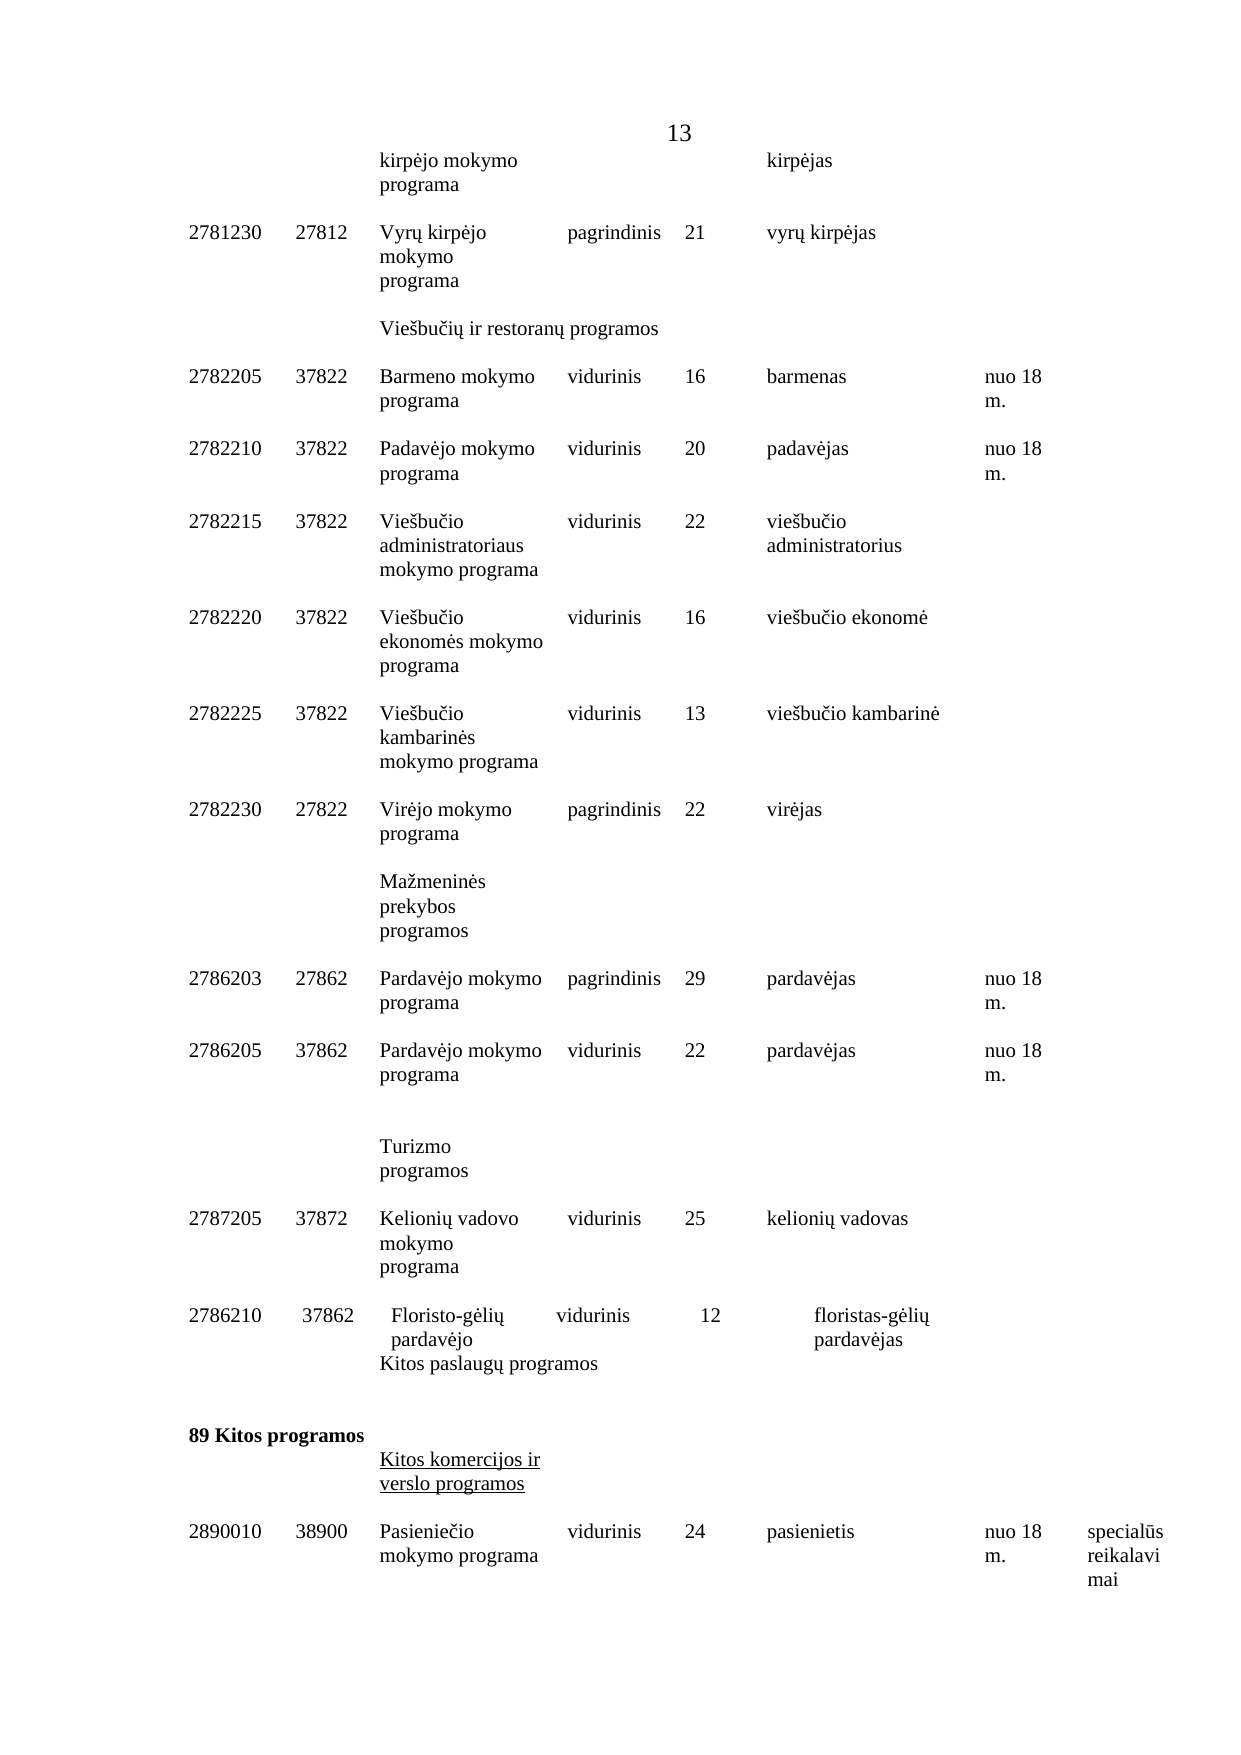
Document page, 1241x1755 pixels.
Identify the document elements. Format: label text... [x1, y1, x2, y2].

table_cell [973, 605, 1076, 629]
table_cell kelionių vadovas [755, 1206, 973, 1254]
table_cell [973, 1206, 1076, 1254]
table_cell [673, 1255, 755, 1278]
table_cell [1185, 436, 1204, 484]
table_cell [1076, 1255, 1176, 1278]
table_cell [177, 942, 284, 966]
table_cell [1185, 1086, 1204, 1110]
table_cell [1185, 1375, 1204, 1399]
table_cell [556, 870, 673, 942]
table_cell [177, 485, 284, 508]
table_cell [755, 340, 973, 364]
table_cell [755, 942, 973, 966]
table_cell [973, 412, 1076, 436]
table_cell [177, 1495, 284, 1519]
table_cell [673, 581, 755, 605]
table_cell [673, 1182, 755, 1206]
table_cell [177, 148, 284, 172]
table_cell [1176, 1399, 1185, 1423]
table_cell [1185, 412, 1204, 436]
table_cell 12 [689, 1303, 803, 1351]
table_cell [1176, 725, 1185, 773]
table_cell [368, 581, 556, 605]
table_cell [673, 148, 755, 172]
table_cell [1176, 677, 1185, 701]
table_cell Pasieniečio mokymo programa [368, 1519, 556, 1591]
table_cell [284, 1375, 368, 1399]
table_cell specialūs reikalavimai [1076, 1519, 1176, 1591]
table_cell vidurinis [556, 364, 673, 412]
table_cell [755, 581, 973, 605]
table_cell nuo 18 m. [973, 364, 1076, 412]
table_cell [1185, 1519, 1204, 1591]
table_cell [973, 797, 1076, 845]
table_cell [755, 196, 973, 220]
table_cell [1185, 485, 1204, 508]
table_cell [177, 1399, 284, 1423]
table_cell [1076, 1375, 1176, 1399]
table_cell 27822 [284, 797, 368, 845]
table_cell [177, 870, 284, 942]
table_cell [284, 581, 368, 605]
table_cell [368, 845, 556, 869]
table_cell [177, 412, 284, 436]
table_cell [973, 942, 1076, 966]
table_cell [1176, 1206, 1185, 1254]
table_cell [755, 1279, 973, 1303]
table_cell [755, 677, 973, 701]
table_cell [1185, 268, 1204, 292]
table_cell [1185, 797, 1204, 845]
table_cell vidurinis [556, 701, 673, 725]
table_cell pardavėjas [755, 1038, 973, 1086]
table_cell [284, 1182, 368, 1206]
table_cell [673, 412, 755, 436]
table_cell [1185, 1255, 1204, 1278]
table_cell [368, 1086, 556, 1110]
table_cell [1076, 1110, 1176, 1134]
table_cell [556, 268, 673, 292]
table_cell [1176, 845, 1185, 869]
table_cell vyrų kirpėjas [755, 220, 973, 268]
table_cell 2787205 [177, 1206, 284, 1254]
table_cell [556, 412, 673, 436]
table_cell [284, 316, 368, 340]
table_cell [673, 268, 755, 292]
table_cell [177, 1134, 284, 1182]
table_cell [284, 1279, 368, 1303]
table_cell [177, 773, 284, 797]
table_cell [755, 268, 973, 292]
table_cell nuo 18 m. [973, 1038, 1076, 1086]
table_cell [755, 1399, 973, 1423]
table_cell [755, 1495, 973, 1519]
table_cell [755, 1255, 973, 1278]
table_cell [1176, 942, 1185, 966]
table_cell [284, 172, 368, 196]
table_cell Turizmo programos [368, 1134, 556, 1182]
table_cell [1185, 1038, 1204, 1086]
table_cell [284, 412, 368, 436]
table_cell [1076, 581, 1176, 605]
table_cell [1176, 870, 1185, 942]
table_cell [1185, 1399, 1204, 1423]
table_cell [1185, 1279, 1204, 1303]
table_cell [556, 1182, 673, 1206]
table_cell [1076, 1038, 1176, 1086]
table_cell [755, 725, 973, 773]
table_cell 25 [673, 1206, 755, 1254]
table_cell [177, 1110, 284, 1134]
table_cell [1185, 1134, 1204, 1182]
table_cell [556, 1279, 673, 1303]
table_cell [973, 629, 1076, 677]
table_cell 37822 [284, 605, 368, 629]
table_cell [673, 870, 755, 942]
table_cell [177, 196, 284, 220]
table_cell Pardavėjo mokymo programa [368, 966, 556, 1014]
table_cell [1076, 412, 1176, 436]
table_cell [284, 1399, 368, 1423]
table_cell [1185, 1110, 1204, 1134]
table_cell [1076, 268, 1176, 292]
table_cell [1185, 148, 1204, 172]
table_cell [1185, 845, 1204, 869]
table_cell [673, 1014, 755, 1038]
table_cell [973, 1495, 1076, 1519]
table_cell vidurinis [545, 1303, 689, 1351]
table_cell [755, 292, 973, 316]
table_cell [1185, 605, 1204, 629]
table_cell vidurinis [556, 605, 673, 629]
table_cell [1076, 870, 1176, 942]
table_cell 2890010 [177, 1519, 284, 1591]
table_cell [673, 942, 755, 966]
table_cell [673, 773, 755, 797]
table_cell [973, 1399, 1076, 1423]
table_cell 16 [673, 605, 755, 629]
table_cell [556, 677, 673, 701]
table_cell [1185, 966, 1204, 1014]
table_cell [673, 1423, 755, 1447]
table_cell [1185, 364, 1204, 412]
table_cell 37822 [284, 701, 368, 725]
table_cell 22 [673, 797, 755, 845]
table_cell [1185, 340, 1204, 364]
table_cell [556, 292, 673, 316]
table_cell [1076, 942, 1176, 966]
table_cell [1176, 509, 1185, 557]
table_cell [755, 1086, 973, 1110]
table_cell 27862 [284, 966, 368, 1014]
table_cell [177, 725, 284, 773]
table_cell [1076, 1086, 1176, 1110]
table_cell 20 [673, 436, 755, 484]
table_cell [1176, 797, 1185, 845]
table_cell pagrindinis [556, 966, 673, 1014]
table_cell [368, 1014, 556, 1038]
table_cell [1176, 1255, 1185, 1278]
table_cell [1076, 966, 1176, 1014]
table_cell [973, 581, 1076, 605]
table_cell [1076, 436, 1176, 484]
table_cell Floristo-gėlių pardavėjo [380, 1303, 545, 1351]
table_cell [1176, 1351, 1185, 1375]
table_cell [973, 220, 1076, 268]
table_cell [1076, 196, 1176, 220]
table_cell floristas-gėlių pardavėjas [803, 1303, 966, 1351]
table_cell [1095, 1303, 1204, 1351]
table_cell Kitos komercijos ir verslo programos [368, 1447, 556, 1495]
table_cell [755, 172, 973, 196]
table_cell [973, 845, 1076, 869]
table_cell [284, 845, 368, 869]
table_cell Viešbučių ir restoranų programos [368, 316, 973, 340]
table_cell [177, 172, 284, 196]
table_cell [1176, 1038, 1185, 1086]
table_cell [1185, 220, 1204, 268]
table_cell [177, 268, 284, 292]
table_cell [973, 701, 1076, 725]
table_cell [973, 1110, 1076, 1134]
table_cell pagrindinis [556, 220, 673, 268]
table_cell 2786203 [177, 966, 284, 1014]
table_cell [1176, 172, 1185, 196]
table_cell [755, 1134, 973, 1182]
table_cell [1185, 1182, 1204, 1206]
table_cell [1076, 1423, 1176, 1447]
table_cell [1076, 509, 1176, 557]
table_cell [284, 340, 368, 364]
table_cell [556, 340, 673, 364]
table_cell 2782225 [177, 701, 284, 725]
table_cell [673, 1279, 755, 1303]
table_cell Kelionių vadovo mokymo [368, 1206, 556, 1254]
table_cell [1176, 1375, 1185, 1399]
table_cell 27812 [284, 220, 368, 268]
table_cell 2782230 [177, 797, 284, 845]
table_cell padavėjas [755, 436, 973, 484]
table_cell [284, 292, 368, 316]
table_cell barmenas [755, 364, 973, 412]
table_cell [1176, 1086, 1185, 1110]
table_cell Virėjo mokymo programa [368, 797, 556, 845]
table_cell [1185, 942, 1204, 966]
table_cell [673, 629, 755, 677]
table_cell 29 [673, 966, 755, 1014]
table_cell [1185, 1351, 1204, 1375]
table_cell [556, 1399, 673, 1423]
table_cell [973, 1182, 1076, 1206]
table_cell [368, 1182, 556, 1206]
table_cell [1076, 1447, 1176, 1495]
table_cell [368, 773, 556, 797]
table_cell vidurinis [556, 436, 673, 484]
table_cell [284, 557, 368, 581]
table_cell [284, 1110, 368, 1134]
table_cell [755, 1182, 973, 1206]
table_cell viešbučio administratorius [755, 509, 973, 557]
table_cell [1185, 172, 1204, 196]
table_cell [973, 1351, 1076, 1375]
table_cell [1176, 220, 1185, 268]
table_cell 37822 [284, 509, 368, 557]
table_cell Kitos paslaugų programos [368, 1351, 973, 1375]
table_cell 38900 [284, 1519, 368, 1591]
table_cell Viešbučio kambarinės mokymo programa [368, 701, 556, 773]
table_cell [973, 1279, 1076, 1303]
table_cell [1176, 1519, 1185, 1591]
table_cell nuo 18 m. [973, 966, 1076, 1014]
table_cell nuo 18 m. [973, 436, 1076, 484]
table_cell [673, 1086, 755, 1110]
table_cell [673, 340, 755, 364]
table_cell 37822 [284, 364, 368, 412]
table_cell [673, 1375, 755, 1399]
table_cell 2782210 [177, 436, 284, 484]
table_cell [368, 942, 556, 966]
table_cell [284, 196, 368, 220]
table_cell [1176, 629, 1185, 677]
table_cell 37862 [291, 1303, 379, 1351]
table_cell 2781230 [177, 220, 284, 268]
table_cell [368, 1110, 556, 1134]
table_cell [755, 1447, 973, 1495]
table_cell pardavėjas [755, 966, 973, 1014]
table_cell [1076, 1495, 1176, 1519]
table_cell [973, 340, 1076, 364]
table_cell [177, 1351, 284, 1375]
table_cell [1176, 1014, 1185, 1038]
table_cell [556, 1255, 673, 1278]
table_cell [1076, 1014, 1176, 1038]
table_cell [1076, 292, 1176, 316]
table_cell 2786210 [177, 1303, 291, 1351]
table_cell [673, 725, 755, 773]
table_cell [755, 870, 973, 942]
table_cell [368, 485, 556, 508]
table_cell Padavėjo mokymo programa [368, 436, 556, 484]
table_cell [973, 557, 1076, 581]
table_cell [1185, 725, 1204, 773]
table_cell [673, 1399, 755, 1423]
table_cell [368, 340, 556, 364]
table_cell [973, 1014, 1076, 1038]
table_cell [284, 1447, 368, 1495]
table_cell [177, 1255, 284, 1278]
table_cell nuo 18 m. [973, 1519, 1076, 1591]
table_cell [973, 1255, 1076, 1278]
table_cell [284, 629, 368, 677]
table_cell [1185, 701, 1204, 725]
table_cell [556, 1447, 673, 1495]
table_cell [177, 340, 284, 364]
table_cell [556, 1110, 673, 1134]
table_cell 89 Kitos programos [177, 1423, 556, 1447]
table_cell [177, 1086, 284, 1110]
table_cell [1076, 1182, 1176, 1206]
table_cell [1176, 966, 1185, 1014]
table_cell [284, 725, 368, 773]
table_cell [1076, 557, 1176, 581]
table_cell [368, 196, 556, 220]
table_cell [1176, 412, 1185, 436]
table_cell [755, 557, 973, 581]
table_cell [1185, 316, 1204, 340]
table_cell [177, 1182, 284, 1206]
table_cell kirpėjas [755, 148, 973, 172]
table_cell [755, 1014, 973, 1038]
table_cell 2782215 [177, 509, 284, 557]
table_cell [673, 1495, 755, 1519]
table_cell 24 [673, 1519, 755, 1591]
table_cell [1185, 1447, 1204, 1495]
table_cell [1076, 629, 1176, 677]
table_cell [973, 773, 1076, 797]
table_cell [673, 172, 755, 196]
table_cell viešbučio ekonomė [755, 605, 973, 629]
table_cell [556, 773, 673, 797]
table_cell [177, 292, 284, 316]
table_cell [973, 1423, 1076, 1447]
table_cell [1185, 1495, 1204, 1519]
table_cell [973, 196, 1076, 220]
table_cell [177, 316, 284, 340]
table_cell [1176, 436, 1185, 484]
table_cell [177, 557, 284, 581]
table_cell viešbučio kambarinė [755, 701, 973, 725]
table_cell [1176, 1110, 1185, 1134]
table_cell [284, 1351, 368, 1375]
table_cell [1176, 1134, 1185, 1182]
table_cell [673, 1447, 755, 1495]
table_cell [1076, 1351, 1176, 1375]
table_cell [1185, 629, 1204, 677]
table_cell [556, 1014, 673, 1038]
table_cell [755, 845, 973, 869]
table_cell [284, 485, 368, 508]
table_cell [673, 292, 755, 316]
table_cell [755, 1423, 973, 1447]
table_cell [1076, 797, 1176, 845]
table_cell [284, 1495, 368, 1519]
table_cell [755, 412, 973, 436]
table_cell [1176, 701, 1185, 725]
table_cell [284, 1134, 368, 1182]
table_cell [284, 1014, 368, 1038]
table_cell [284, 677, 368, 701]
table_cell [1176, 773, 1185, 797]
table_cell [556, 557, 673, 581]
table_cell programa [368, 268, 556, 292]
table_cell [368, 1495, 556, 1519]
table_cell [973, 1447, 1076, 1495]
table_cell Viešbučio ekonomės mokymo programa [368, 605, 556, 677]
table_cell [1185, 773, 1204, 797]
table_cell [973, 292, 1076, 316]
table_cell 22 [673, 1038, 755, 1086]
table_cell 37872 [284, 1206, 368, 1254]
table_cell [755, 773, 973, 797]
table_cell [1076, 1399, 1176, 1423]
table_cell [1185, 1014, 1204, 1038]
table_cell [755, 485, 973, 508]
table_cell [368, 1279, 556, 1303]
table_cell 21 [673, 220, 755, 268]
table_cell [177, 1447, 284, 1495]
table_cell pagrindinis [556, 797, 673, 845]
table_cell [1176, 1182, 1185, 1206]
table_cell [1076, 172, 1176, 196]
table_cell [1176, 340, 1185, 364]
table_cell [973, 509, 1076, 557]
table_cell [556, 1375, 673, 1399]
table_cell [973, 1086, 1076, 1110]
table_cell [673, 196, 755, 220]
table_cell [556, 725, 673, 773]
table_cell [973, 1134, 1076, 1182]
table_cell [1185, 292, 1204, 316]
table_cell 2782205 [177, 364, 284, 412]
table_cell [973, 172, 1076, 196]
table_cell [1176, 1495, 1185, 1519]
table_cell [966, 1303, 1095, 1351]
table_cell [1176, 1279, 1185, 1303]
table_cell [1176, 557, 1185, 581]
table_cell [673, 1134, 755, 1182]
table_cell [177, 845, 284, 869]
table_cell Viešbučio administratoriaus [368, 509, 556, 557]
table_cell [973, 1375, 1076, 1399]
table_cell [368, 412, 556, 436]
table_cell [1176, 196, 1185, 220]
table_cell [1076, 605, 1176, 629]
table_cell mokymo programa [368, 557, 556, 581]
table_cell [673, 557, 755, 581]
table_cell [973, 870, 1076, 942]
table_cell [556, 942, 673, 966]
table_cell vidurinis [556, 1519, 673, 1591]
table_cell [1185, 1423, 1204, 1447]
table_cell vidurinis [556, 1038, 673, 1086]
table_cell [556, 629, 673, 677]
table_cell [177, 1014, 284, 1038]
table_cell [556, 1134, 673, 1182]
table_cell pasienietis [755, 1519, 973, 1591]
table_cell 13 [673, 701, 755, 725]
table_cell Mažmeninės prekybos programos [368, 870, 556, 942]
table_cell [177, 629, 284, 677]
table_cell [973, 148, 1076, 172]
table_cell [1185, 557, 1204, 581]
table_cell [284, 268, 368, 292]
table_cell [556, 196, 673, 220]
table_cell Pardavėjo mokymo programa [368, 1038, 556, 1086]
table_cell [973, 268, 1076, 292]
table_cell [1076, 773, 1176, 797]
table_cell [755, 629, 973, 677]
table_cell [368, 1375, 556, 1399]
table_cell [1176, 316, 1185, 340]
table_cell [1076, 677, 1176, 701]
table_cell programa [368, 1255, 556, 1278]
table_cell vidurinis [556, 1206, 673, 1254]
table_cell 2786205 [177, 1038, 284, 1086]
table_cell [973, 677, 1076, 701]
table_cell [1076, 845, 1176, 869]
table_cell [673, 677, 755, 701]
table_cell [556, 845, 673, 869]
table_cell [556, 1423, 673, 1447]
table_cell [973, 485, 1076, 508]
table_cell [755, 1375, 973, 1399]
table_cell [284, 148, 368, 172]
table_cell [177, 1279, 284, 1303]
table_cell [1076, 220, 1176, 268]
table_cell [1076, 1134, 1176, 1182]
table_cell Barmeno mokymo programa [368, 364, 556, 412]
table_cell [1185, 509, 1204, 557]
table_cell [1076, 485, 1176, 508]
table_cell 2782220 [177, 605, 284, 629]
table_cell [284, 773, 368, 797]
table_cell [1076, 701, 1176, 725]
table_cell virėjas [755, 797, 973, 845]
table_cell kirpėjo mokymo programa [368, 148, 556, 196]
table_cell [755, 1110, 973, 1134]
table_cell [177, 1375, 284, 1399]
table_cell [673, 1110, 755, 1134]
table_cell [1076, 340, 1176, 364]
table_cell 37862 [284, 1038, 368, 1086]
table_cell [556, 148, 673, 172]
table_cell 16 [673, 364, 755, 412]
table_cell [368, 677, 556, 701]
table_cell [1076, 316, 1176, 340]
table_cell [1185, 677, 1204, 701]
table_cell [1176, 1423, 1185, 1447]
table_cell [1176, 364, 1185, 412]
table_cell [177, 677, 284, 701]
table_cell [556, 581, 673, 605]
table_cell [1176, 148, 1185, 172]
table_cell [1185, 870, 1204, 942]
table_cell [1176, 268, 1185, 292]
table_cell [1185, 581, 1204, 605]
table_cell [1185, 1206, 1204, 1254]
table_cell [284, 870, 368, 942]
table_cell [1176, 1447, 1185, 1495]
table_cell vidurinis [556, 509, 673, 557]
table_cell [1176, 292, 1185, 316]
table_cell [556, 172, 673, 196]
table_cell [556, 1495, 673, 1519]
table_cell [284, 1086, 368, 1110]
table_cell [973, 725, 1076, 773]
table_cell [556, 1086, 673, 1110]
table_cell [556, 485, 673, 508]
table_cell [284, 1255, 368, 1278]
table_cell 22 [673, 509, 755, 557]
table_cell [1076, 1206, 1176, 1254]
table_cell [1076, 725, 1176, 773]
table_cell [284, 942, 368, 966]
table_cell 37822 [284, 436, 368, 484]
table_cell [973, 316, 1076, 340]
table_cell [673, 485, 755, 508]
table_cell [1176, 605, 1185, 629]
table_cell [1076, 364, 1176, 412]
table_cell [1176, 581, 1185, 605]
table_cell Vyrų kirpėjo mokymo [368, 220, 556, 268]
table_cell [368, 1399, 556, 1423]
table_cell [368, 292, 556, 316]
table_cell [1076, 1279, 1176, 1303]
table_cell [1176, 485, 1185, 508]
table_cell [1076, 148, 1176, 172]
table_cell [177, 581, 284, 605]
table_cell [1185, 196, 1204, 220]
table_cell [673, 845, 755, 869]
